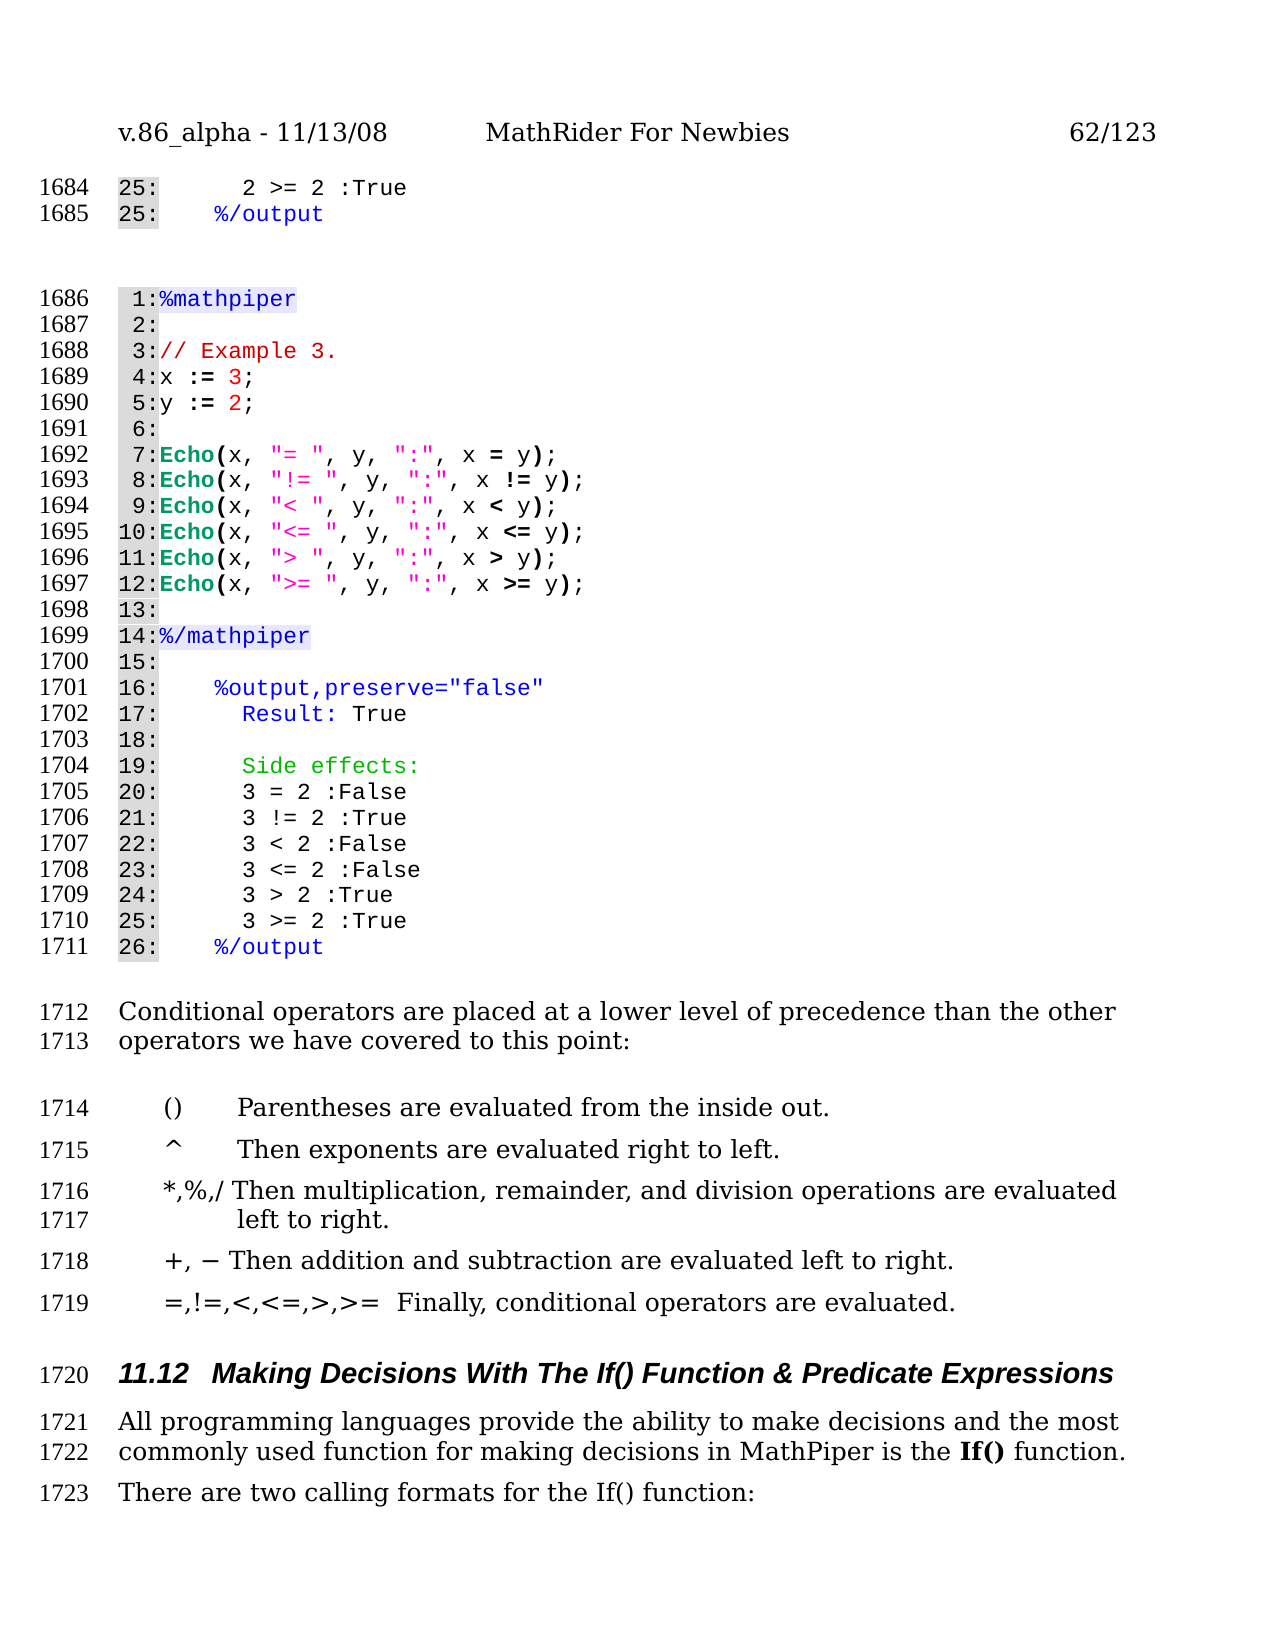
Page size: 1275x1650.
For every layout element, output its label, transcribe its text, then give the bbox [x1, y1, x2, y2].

text 17: Result: True [118, 702, 1157, 728]
text 15: [118, 650, 1157, 676]
text () Parentheses are evaluated from the inside out. [163, 1093, 1157, 1123]
text 16: %output,preserve="false" [118, 676, 1157, 702]
text 4:x := 3; [118, 365, 1157, 391]
text *,%,/ Then multiplication, remainder, and division operations are evaluated left to right. [163, 1176, 1157, 1234]
text 7:Echo(x, "= ", y, ":", x = y); [118, 443, 1157, 469]
text 13: [118, 598, 1157, 624]
text There are two calling formats for the If() function: [118, 1478, 1157, 1507]
text 8:Echo(x, "!= ", y, ":", x != y); [118, 469, 1157, 495]
text 9:Echo(x, "< ", y, ":", x < y); [118, 495, 1157, 521]
text 21: 3 != 2 :True [118, 806, 1157, 832]
text 25: %/output [118, 203, 1157, 229]
text 24: 3 > 2 :True [118, 884, 1157, 910]
text +, − Then addition and subtraction are evaluated left to right. [163, 1246, 1157, 1276]
text 1:%mathpiper [118, 287, 1157, 313]
text 3:// Example 3. [118, 339, 1157, 365]
text 2: [118, 313, 1157, 339]
text =,!=,<,<=,>,>= Finally, conditional operators are evaluated. [163, 1288, 1157, 1317]
text 19: Side effects: [118, 754, 1157, 780]
text 6: [118, 417, 1157, 443]
text 20: 3 = 2 :False [118, 780, 1157, 806]
text 12:Echo(x, ">= ", y, ":", x >= y); [118, 573, 1157, 598]
text 26: %/output [118, 936, 1157, 962]
text 5:y := 2; [118, 391, 1157, 417]
text Conditional operators are placed at a lower level of precedence than the other operators we have covered to this point: [118, 997, 1157, 1056]
text 11:Echo(x, "> ", y, ":", x > y); [118, 547, 1157, 573]
text 10:Echo(x, "<= ", y, ":", x <= y); [118, 521, 1157, 547]
text 22: 3 < 2 :False [118, 832, 1157, 858]
text All programming languages provide the ability to make decisions and the most commonly used function for making decisions in MathPiper is the If() function. [118, 1407, 1157, 1466]
subtitle Making Decisions With The If() Function & Predicate Expressions [118, 1356, 1157, 1389]
text 23: 3 <= 2 :False [118, 858, 1157, 884]
text 25: 2 >= 2 :True [118, 177, 1157, 203]
text 18: [118, 728, 1157, 754]
text ^ Then exponents are evaluated right to left. [163, 1135, 1157, 1164]
text 14:%/mathpiper [118, 624, 1157, 650]
text 25: 3 >= 2 :True [118, 910, 1157, 936]
